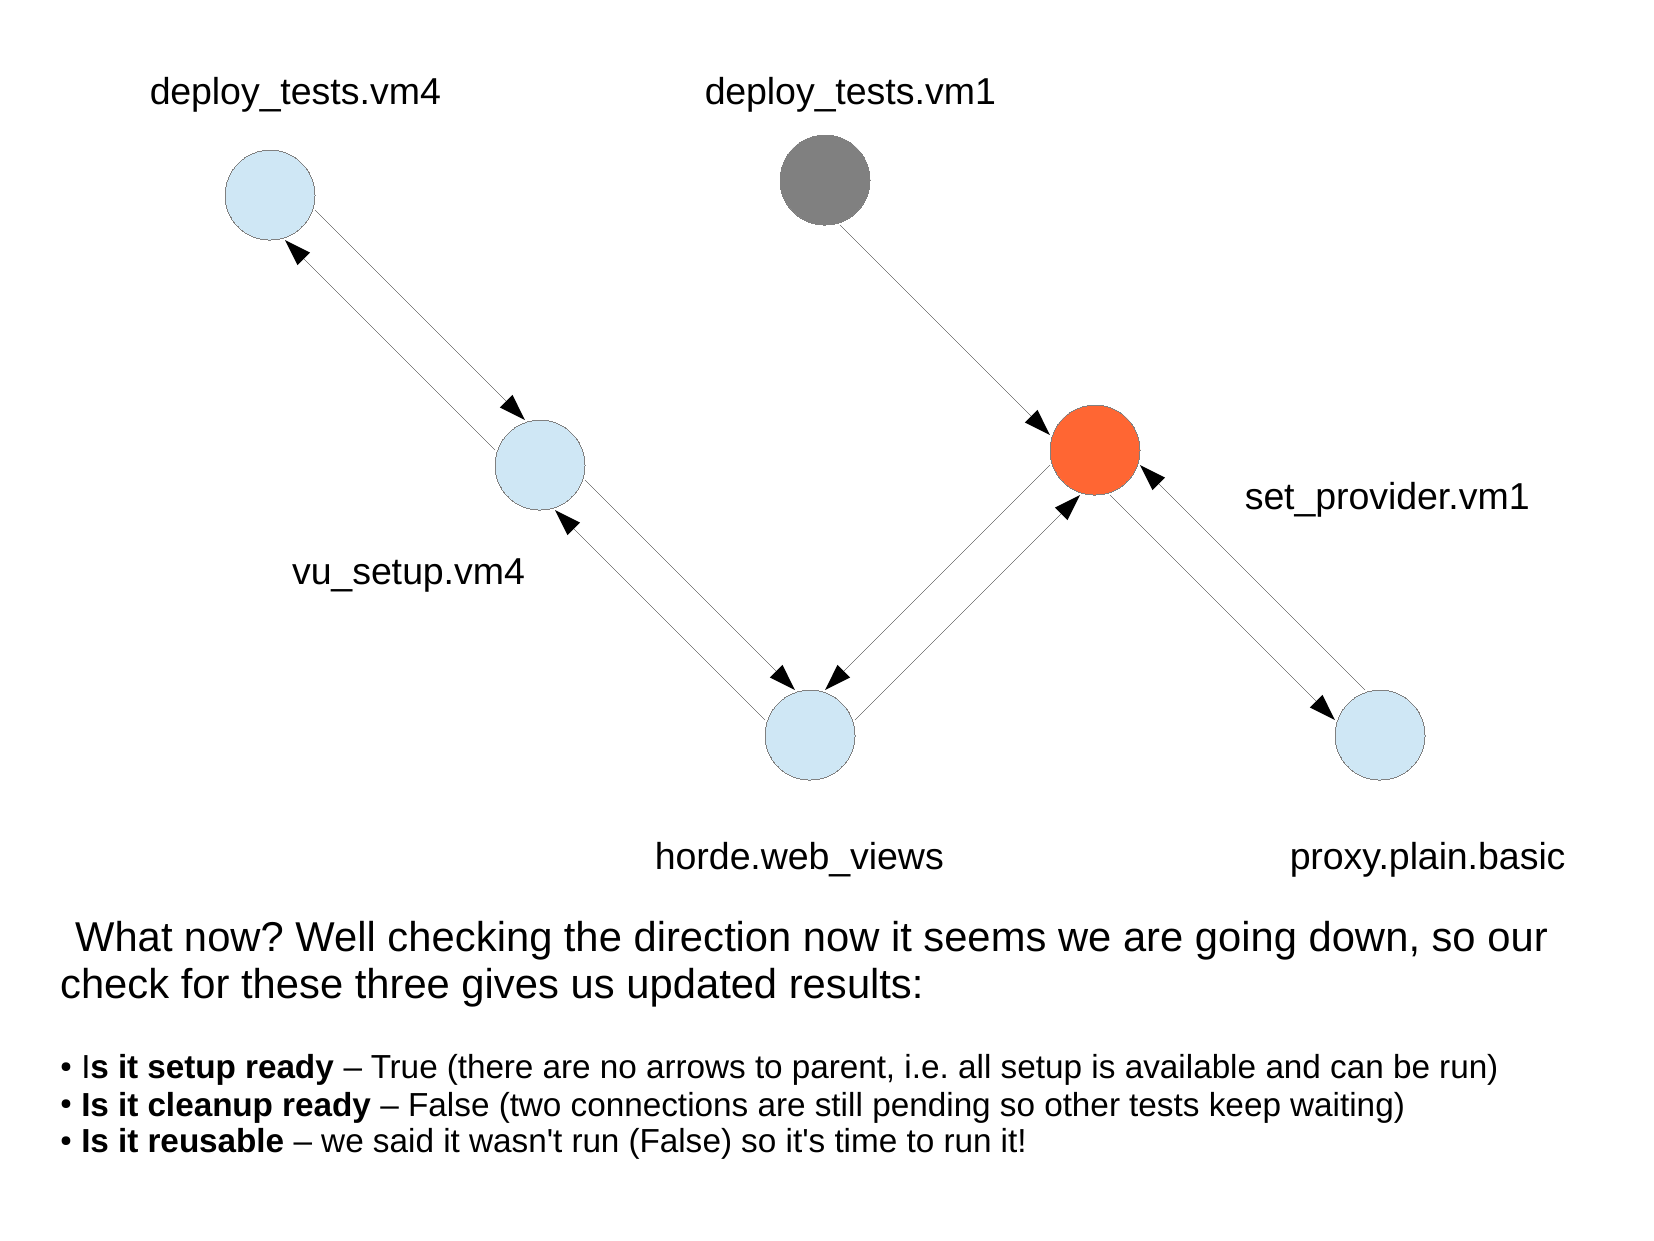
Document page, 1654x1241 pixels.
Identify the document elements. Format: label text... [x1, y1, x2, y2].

text_box [780, 135, 871, 226]
text_box horde.web_views [640, 828, 958, 886]
text_box proxy.plain.basic [1275, 828, 1580, 886]
text_box set_provider.vm1 [1230, 468, 1545, 526]
text_box [1335, 690, 1426, 781]
text_box deploy_tests.vm1 [690, 63, 1011, 121]
text_box [1050, 405, 1141, 496]
text_box What now? Well checking the direction now it seems we are going down, so our check for these three gives us updated results: Is it setup ready – True (there are no arrows to parent, i.e. all setup is available and can be run) Is it cleanup ready – False (two connections are still pending so other tests keep waiting) Is it reusable – we said it wasn't run (False) so it's time to run it! [60, 913, 1591, 1198]
text_box vu_setup.vm4 [277, 543, 541, 601]
text_box deploy_tests.vm4 [135, 63, 456, 121]
text_box [765, 690, 856, 781]
text_box [495, 420, 586, 511]
text_box [225, 150, 316, 241]
